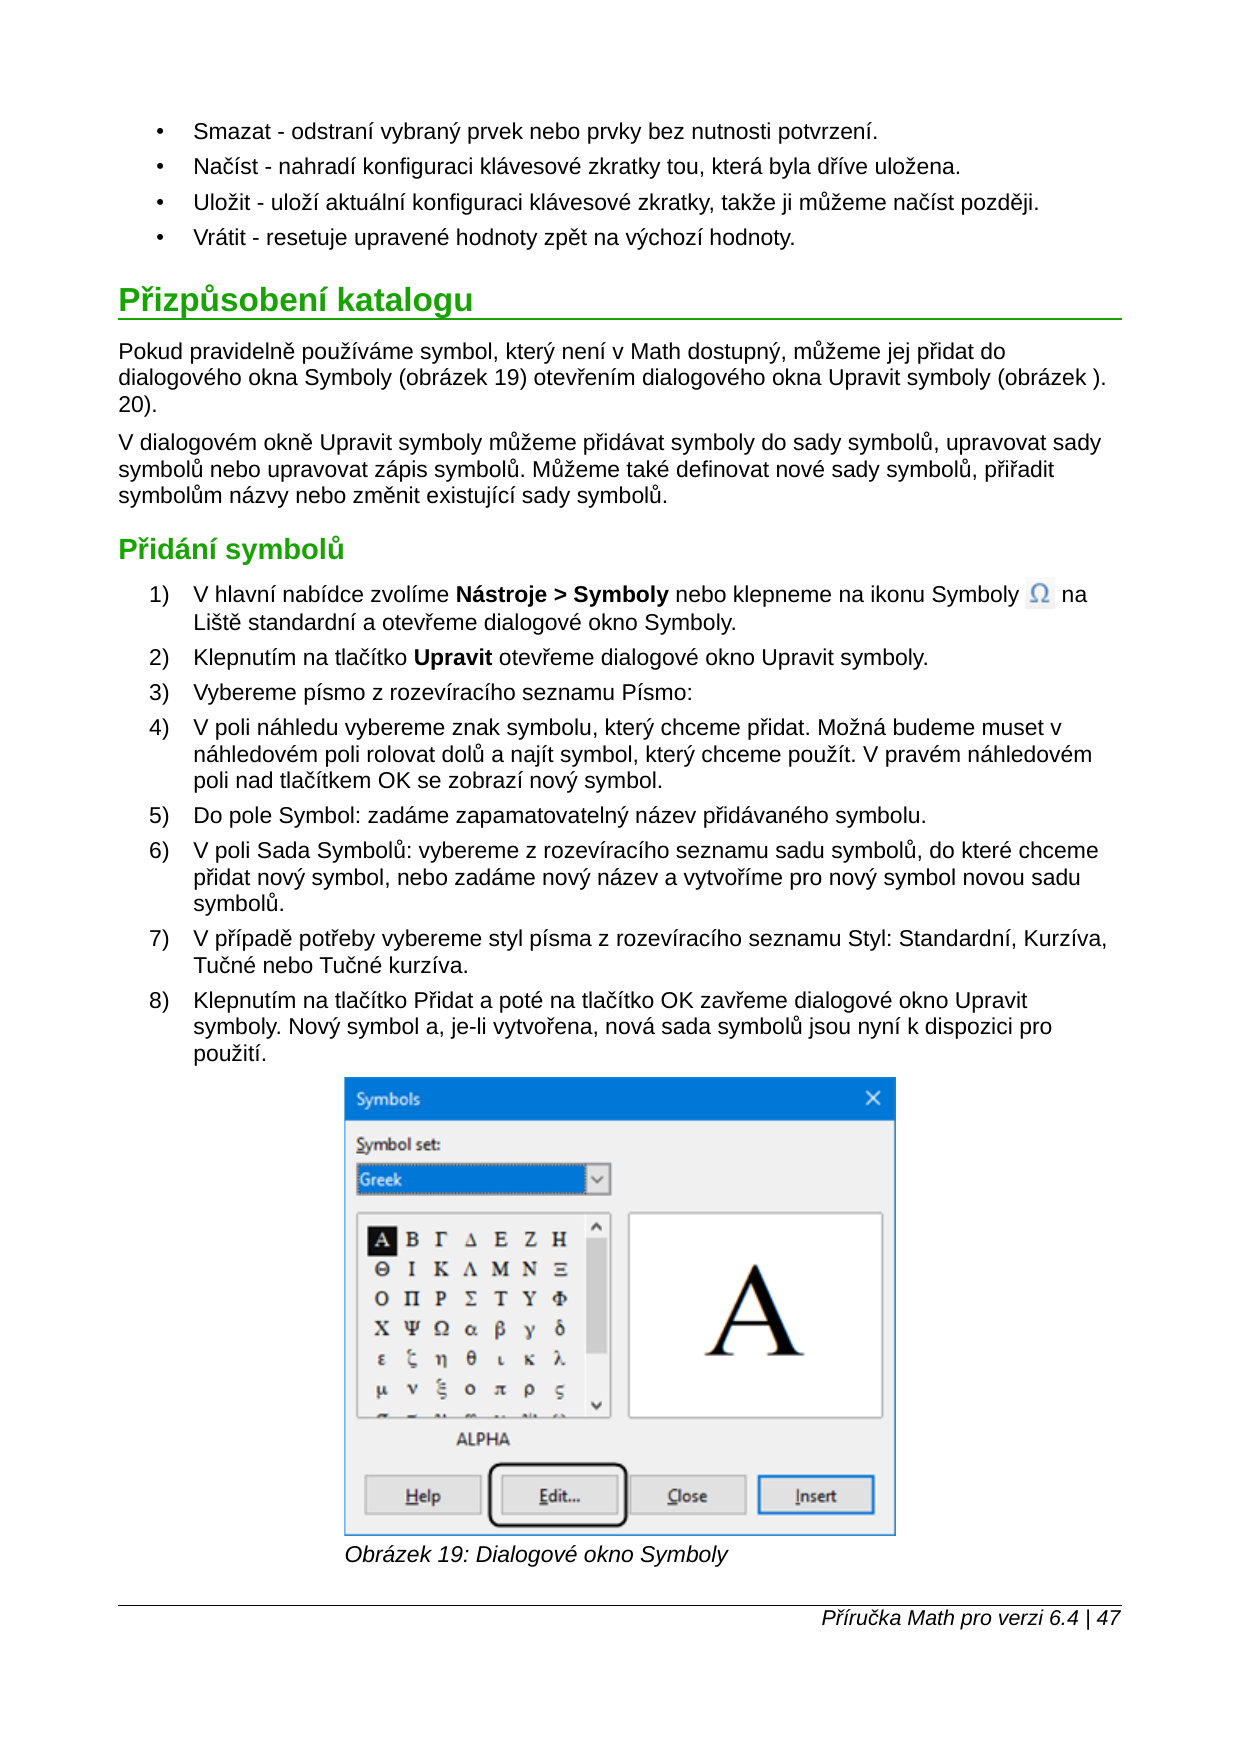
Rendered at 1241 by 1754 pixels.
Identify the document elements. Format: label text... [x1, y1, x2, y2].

list Smazat - odstraní vybraný prvek nebo prvky bez nutnosti potvrzení. [156, 118, 1122, 144]
picture [344, 1077, 896, 1536]
picture [1025, 577, 1056, 609]
subtitle Přidání symbolů [118, 532, 1122, 566]
list V poli náhledu vybereme znak symbolu, který chceme přidat. Možná budeme muset v náhledovém poli rolovat dolů a najít symbol, který chceme použít. V pravém náhledovém poli nad tlačítkem OK se zobrazí nový symbol. [169, 714, 1122, 793]
list Vybereme písmo z rozevíracího seznamu Písmo: [169, 679, 1122, 705]
list Klepnutím na tlačítko Upravit otevřeme dialogové okno Upravit symboly. [169, 644, 1122, 670]
subtitle Přizpůsobení katalogu [118, 279, 1122, 318]
text Pokud pravidelně používáme symbol, který není v Math dostupný, můžeme jej přidat do dialogového okna Symboly (obrázek 19) otevřením dialogového okna Upravit symboly (obrázek ). 20). [118, 338, 1122, 417]
text V dialogovém okně Upravit symboly můžeme přidávat symboly do sady symbolů, upravovat sady symbolů nebo upravovat zápis symbolů. Můžeme také definovat nové sady symbolů, přiřadit symbolům názvy nebo změnit existující sady symbolů. [118, 429, 1122, 508]
list V poli Sada Symbolů: vybereme z rozevíracího seznamu sadu symbolů, do které chceme přidat nový symbol, nebo zadáme nový název a vytvoříme pro nový symbol novou sadu symbolů. [169, 837, 1122, 916]
list Klepnutím na tlačítko Přidat a poté na tlačítko OK zavřeme dialogové okno Upravit symboly. Nový symbol a, je-li vytvořena, nová sada symbolů jsou nyní k dispozici pro použití. [169, 987, 1122, 1066]
list Vrátit - resetuje upravené hodnoty zpět na výchozí hodnoty. [156, 224, 1122, 250]
list V hlavní nabídce zvolíme Nástroje > Symboly nebo klepneme na ikonu Symboly na Liště standardní a otevřeme dialogové okno Symboly. [169, 577, 1122, 635]
list Načíst - nahradí konfiguraci klávesové zkratky tou, která byla dříve uložena. [156, 153, 1122, 180]
list Uložit - uloží aktuální konfiguraci klávesové zkratky, takže ji můžeme načíst později. [156, 188, 1122, 215]
list V případě potřeby vybereme styl písma z rozevíracího seznamu Styl: Standardní, Kurzíva, Tučné nebo Tučné kurzíva. [169, 925, 1122, 978]
text Obrázek 19: Dialogové okno Symboly [344, 1536, 896, 1567]
list Do pole Symbol: zadáme zapamatovatelný název přidávaného symbolu. [169, 802, 1122, 828]
